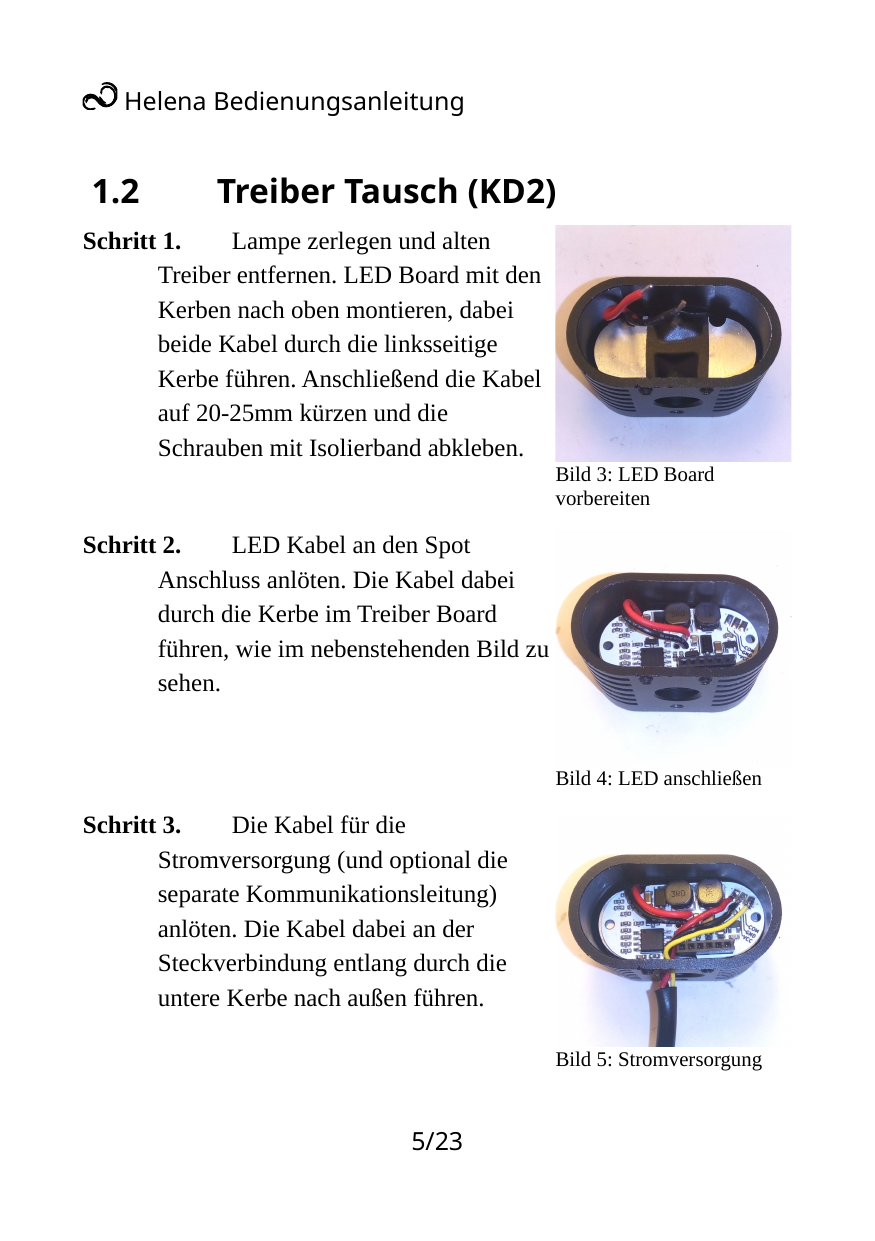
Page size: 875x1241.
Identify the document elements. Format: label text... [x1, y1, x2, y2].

picture [555, 810, 792, 1047]
list Lampe zerlegen und alten Treiber entfernen. LED Board mit den Kerben nach oben montieren, dabei beide Kabel durch die linksseitige Kerbe führen. Anschließend die Kabel auf 20-25mm kürzen und die Schrauben mit Isolierband abkleben. [83, 226, 555, 510]
list Bild 3: LED Board vorbereiten [555, 462, 791, 510]
picture [555, 225, 792, 462]
list Bild 5: Stromversorgung [555, 1047, 791, 1071]
list LED Kabel an den Spot Anschluss anlöten. Die Kabel dabei durch die Kerbe im Treiber Board führen, wie im nebenstehenden Bild zu sehen. [83, 530, 555, 790]
picture [555, 530, 792, 767]
list Bild 4: LED anschließen [555, 767, 791, 790]
subtitle Treiber Tausch (KD2) [83, 167, 791, 213]
list Die Kabel für die Stromversorgung (und optional die separate Kommunikationsleitung) anlöten. Die Kabel dabei an der Steckverbindung entlang durch die untere Kerbe nach außen führen. [83, 811, 555, 1071]
